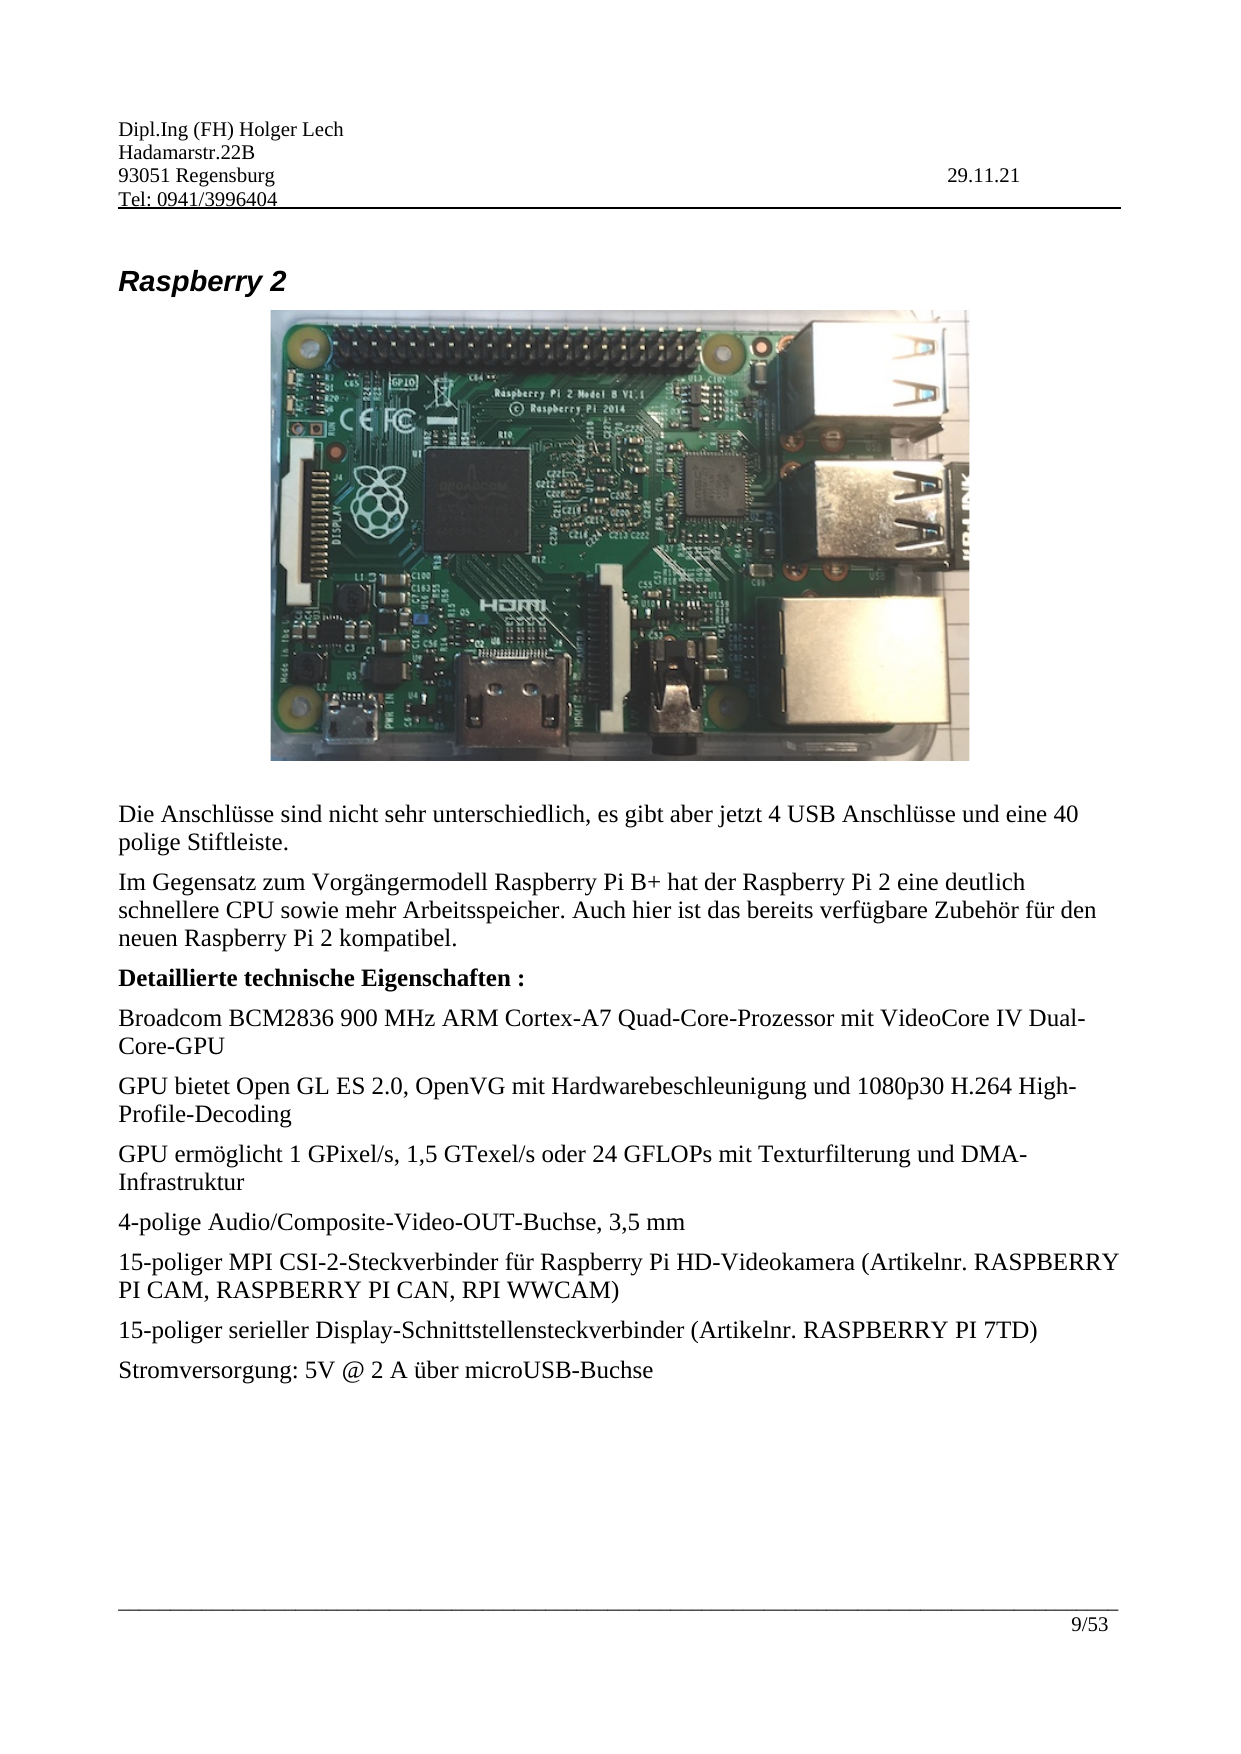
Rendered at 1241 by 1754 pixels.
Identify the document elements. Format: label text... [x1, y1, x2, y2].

text Broadcom BCM2836 900 MHz ARM Cortex-A7 Quad-Core-Prozessor mit VideoCore IV Dual-Core-GPU [118, 1004, 1122, 1059]
text GPU ermöglicht 1 GPixel/s, 1,5 GTexel/s oder 24 GFLOPs mit Texturfilterung und DMA-Infrastruktur [118, 1140, 1122, 1195]
text 15-poliger serieller Display-Schnittstellensteckverbinder (Artikelnr. RASPBERRY PI 7TD) [118, 1316, 1122, 1344]
subtitle Raspberry 2 [118, 265, 1122, 298]
picture [270, 310, 970, 761]
text Im Gegensatz zum Vorgängermodell Raspberry Pi B+ hat der Raspberry Pi 2 eine deutlich schnellere CPU sowie mehr Arbeitsspeicher. Auch hier ist das bereits verfügbare Zubehör für den neuen Raspberry Pi 2 kompatibel. [118, 868, 1122, 951]
text 4-polige Audio/Composite-Video-OUT-Buchse, 3,5 mm [118, 1208, 1122, 1236]
text Die Anschlüsse sind nicht sehr unterschiedlich, es gibt aber jetzt 4 USB Anschlüsse und eine 40 polige Stiftleiste. [118, 800, 1122, 856]
text GPU bietet Open GL ES 2.0, OpenVG mit Hardwarebeschleunigung und 1080p30 H.264 High-Profile-Decoding [118, 1072, 1122, 1127]
text Detaillierte technische Eigenschaften : [118, 964, 1122, 992]
text Stromversorgung: 5V @ 2 A über microUSB-Buchse [118, 1356, 1122, 1384]
text 15-poliger MPI CSI-2-Steckverbinder für Raspberry Pi HD-Videokamera (Artikelnr. RASPBERRY PI CAM, RASPBERRY PI CAN, RPI WWCAM) [118, 1248, 1122, 1303]
